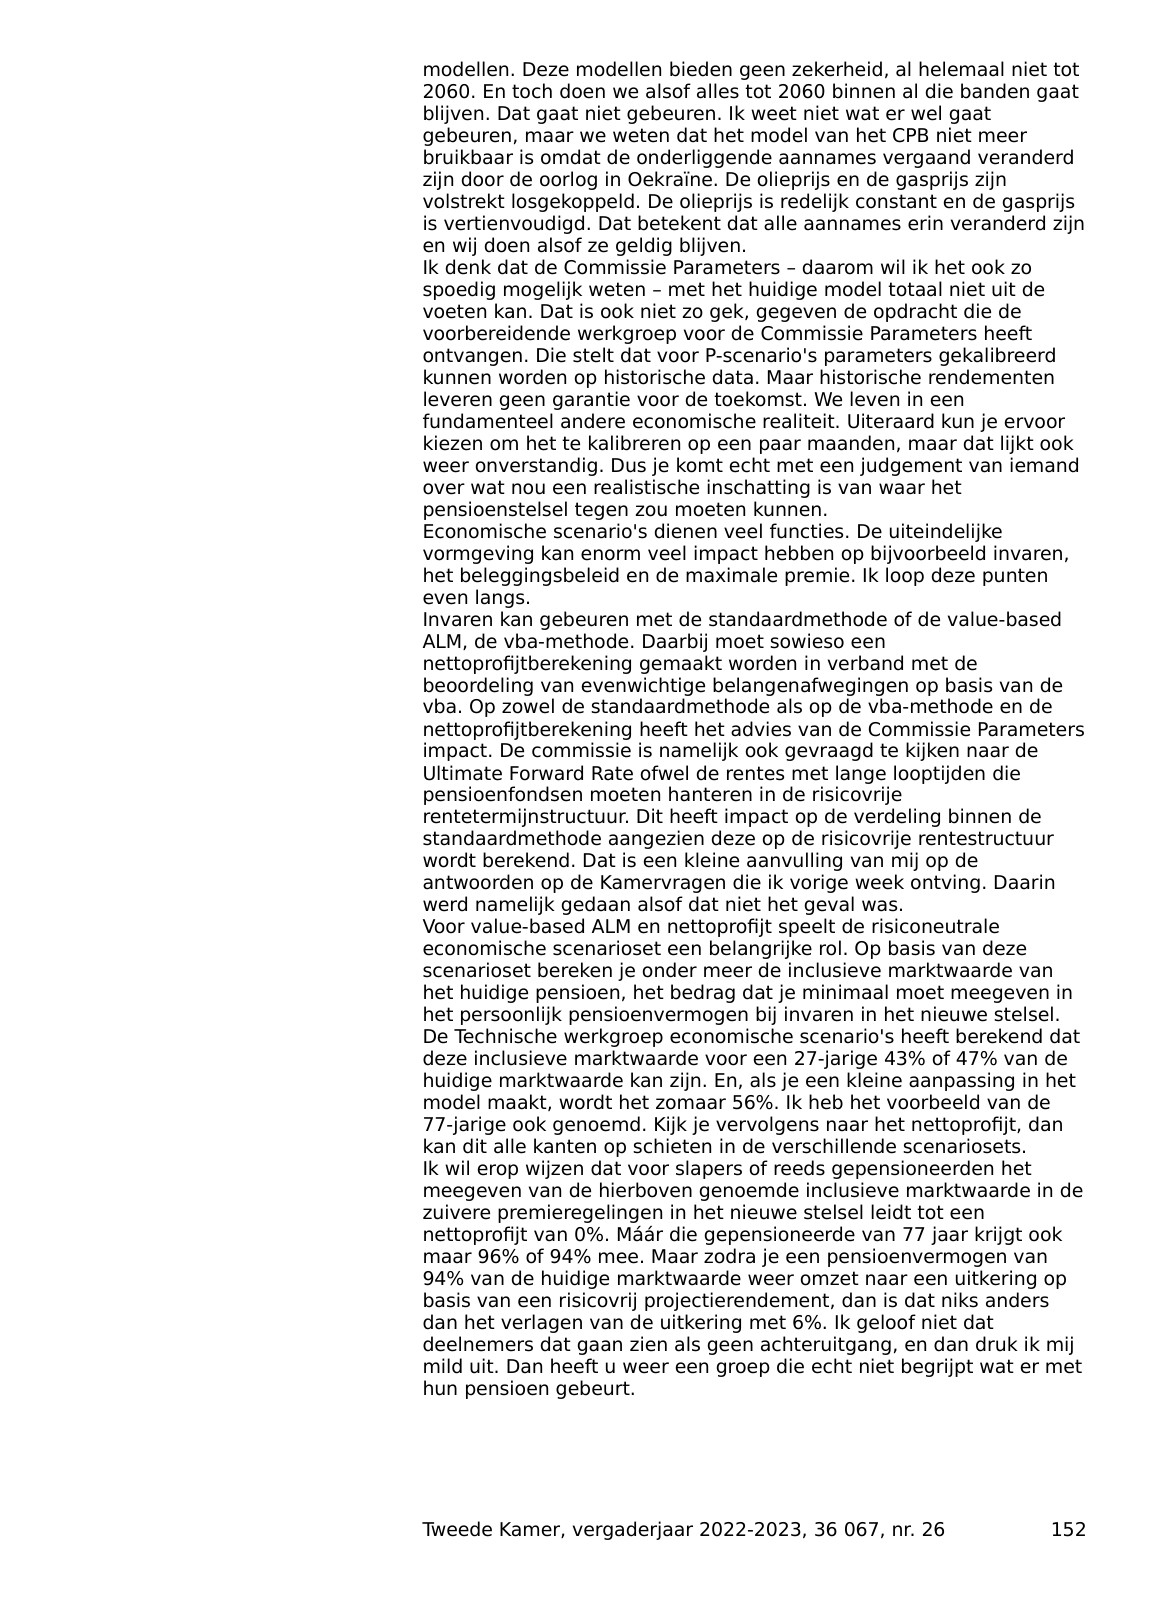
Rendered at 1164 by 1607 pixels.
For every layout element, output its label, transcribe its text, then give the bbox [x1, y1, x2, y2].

text modellen. Deze modellen bieden geen zekerheid, al helemaal niet tot 2060. En toch doen we alsof alles tot 2060 binnen al die banden gaat blijven. Dat gaat niet gebeuren. Ik weet niet wat er wel gaat gebeuren, maar we weten dat het model van het CPB niet meer bruikbaar is omdat de onderliggende aannames vergaand veranderd zijn door de oorlog in Oekraïne. De olieprijs en de gasprijs zijn volstrekt losgekoppeld. De olieprijs is redelijk constant en de gasprijs is vertienvoudigd. Dat betekent dat alle aannames erin veranderd zijn en wij doen alsof ze geldig blijven. [422, 59, 1087, 257]
text Invaren kan gebeuren met de standaardmethode of de value-based ALM, de vba-methode. Daarbij moet sowieso een nettoprofijtberekening gemaakt worden in verband met de beoordeling van evenwichtige belangenafwegingen op basis van de vba. Op zowel de standaardmethode als op de vba-methode en de nettoprofijtberekening heeft het advies van de Commissie Parameters impact. De commissie is namelijk ook gevraagd te kijken naar de Ultimate Forward Rate ofwel de rentes met lange looptijden die pensioenfondsen moeten hanteren in de risicovrije rentetermijnstructuur. Dit heeft impact op de verdeling binnen de standaardmethode aangezien deze op de risicovrije rentestructuur wordt berekend. Dat is een kleine aanvulling van mij op de antwoorden op de Kamervragen die ik vorige week ontving. Daarin werd namelijk gedaan alsof dat niet het geval was. [422, 608, 1087, 916]
text Economische scenario's dienen veel functies. De uiteindelijke vormgeving kan enorm veel impact hebben op bijvoorbeeld invaren, het beleggingsbeleid en de maximale premie. Ik loop deze punten even langs. [422, 521, 1087, 608]
text Ik wil erop wijzen dat voor slapers of reeds gepensioneerden het meegeven van de hierboven genoemde inclusieve marktwaarde in de zuivere premieregelingen in het nieuwe stelsel leidt tot een nettoprofijt van 0%. Máár die gepensioneerde van 77 jaar krijgt ook maar 96% of 94% mee. Maar zodra je een pensioenvermogen van 94% van de huidige marktwaarde weer omzet naar een uitkering op basis van een risicovrij projectierendement, dan is dat niks anders dan het verlagen van de uitkering met 6%. Ik geloof niet dat deelnemers dat gaan zien als geen achteruitgang, en dan druk ik mij mild uit. Dan heeft u weer een groep die echt niet begrijpt wat er met hun pensioen gebeurt. [422, 1158, 1087, 1400]
text Voor value-based ALM en nettoprofijt speelt de risiconeutrale economische scenarioset een belangrijke rol. Op basis van deze scenarioset bereken je onder meer de inclusieve marktwaarde van het huidige pensioen, het bedrag dat je minimaal moet meegeven in het persoonlijk pensioenvermogen bij invaren in het nieuwe stelsel. De Technische werkgroep economische scenario's heeft berekend dat deze inclusieve marktwaarde voor een 27-jarige 43% of 47% van de huidige marktwaarde kan zijn. En, als je een kleine aanpassing in het model maakt, wordt het zomaar 56%. Ik heb het voorbeeld van de 77-jarige ook genoemd. Kijk je vervolgens naar het nettoprofijt, dan kan dit alle kanten op schieten in de verschillende scenariosets. [422, 916, 1087, 1158]
text Ik denk dat de Commissie Parameters – daarom wil ik het ook zo spoedig mogelijk weten – met het huidige model totaal niet uit de voeten kan. Dat is ook niet zo gek, gegeven de opdracht die de voorbereidende werkgroep voor de Commissie Parameters heeft ontvangen. Die stelt dat voor P-scenario's parameters gekalibreerd kunnen worden op historische data. Maar historische rendementen leveren geen garantie voor de toekomst. We leven in een fundamenteel andere economische realiteit. Uiteraard kun je ervoor kiezen om het te kalibreren op een paar maanden, maar dat lijkt ook weer onverstandig. Dus je komt echt met een judgement van iemand over wat nou een realistische inschatting is van waar het pensioenstelsel tegen zou moeten kunnen. [422, 257, 1087, 521]
